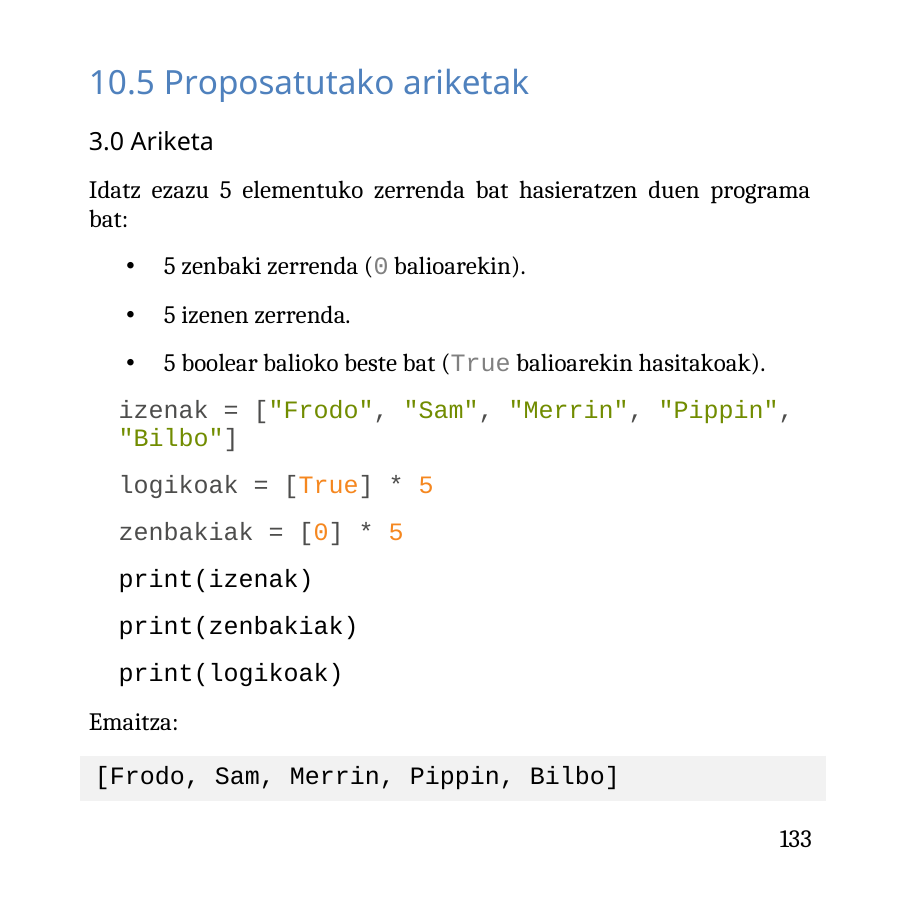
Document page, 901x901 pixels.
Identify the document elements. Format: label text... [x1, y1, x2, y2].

text Emaitza: [89, 708, 811, 737]
text print(logikoak) [118, 661, 811, 689]
text [Frodo, Sam, Merrin, Pippin, Bilbo] [86, 762, 820, 794]
list 5 izenen zerrenda. [126, 301, 811, 330]
list 5 boolear balioko beste bat (True balioarekin hasitakoak). [126, 348, 811, 378]
text print(zenbakiak) [118, 614, 811, 642]
list 5 zenbaki zerrenda (0 balioarekin). [126, 252, 811, 282]
text logikoak = [True] * 5 [118, 473, 811, 501]
text izenak = ["Frodo", "Sam", "Merrin", "Pippin", "Bilbo"] [118, 397, 811, 454]
text Idatz ezazu 5 elementuko zerrenda bat hasieratzen duen programa bat: [89, 176, 811, 233]
text zenbakiak = [0] * 5 [118, 520, 811, 548]
subtitle Proposatutako ariketak [89, 59, 811, 104]
text 3.0 Ariketa [89, 123, 811, 157]
text print(izenak) [118, 567, 811, 595]
